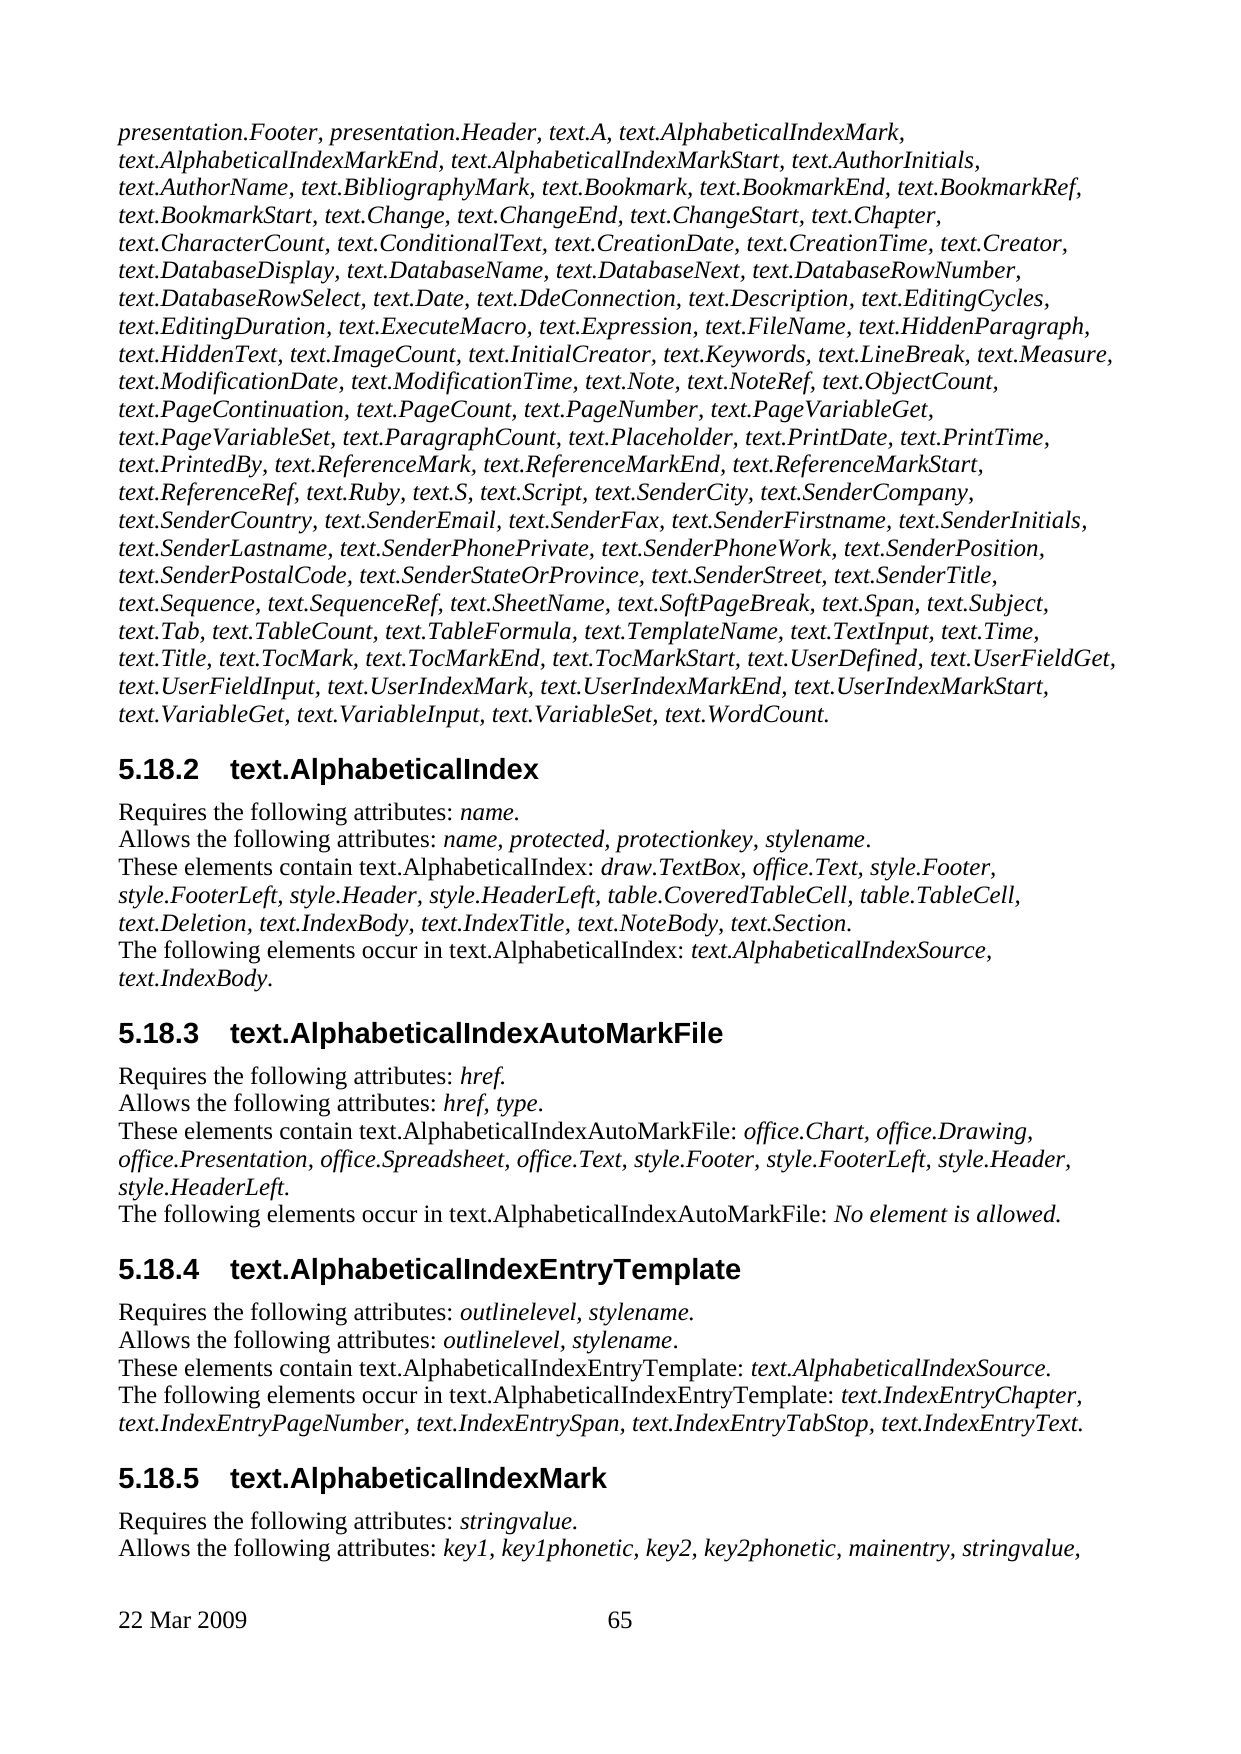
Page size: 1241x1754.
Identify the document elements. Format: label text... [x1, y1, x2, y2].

text Requires the following attributes: stringvalue. [118, 1507, 1122, 1534]
subtitle text.AlphabeticalIndex [118, 753, 1122, 785]
text Allows the following attributes: key1, key1phonetic, key2, key2phonetic, mainentry, stringvalue, [118, 1534, 1122, 1562]
text Allows the following attributes: name, protected, protectionkey, stylename. [118, 826, 1122, 853]
text The following elements occur in text.AlphabeticalIndexAutoMarkFile: No element is allowed. [118, 1200, 1122, 1228]
text These elements contain text.AlphabeticalIndexAutoMarkFile: office.Chart, office.Drawing, office.Presentation, office.Spreadsheet, office.Text, style.Footer, style.FooterLeft, style.Header, style.HeaderLeft. [118, 1117, 1122, 1200]
text Requires the following attributes: href. [118, 1062, 1122, 1089]
text These elements contain text.AlphabeticalIndex: draw.TextBox, office.Text, style.Footer, style.FooterLeft, style.Header, style.HeaderLeft, table.CoveredTableCell, table.TableCell, text.Deletion, text.IndexBody, text.IndexTitle, text.NoteBody, text.Section. [118, 853, 1122, 936]
text Allows the following attributes: outlinelevel, stylename. [118, 1326, 1122, 1354]
text presentation.Footer, presentation.Header, text.A, text.AlphabeticalIndexMark, text.AlphabeticalIndexMarkEnd, text.AlphabeticalIndexMarkStart, text.AuthorInitials, text.AuthorName, text.BibliographyMark, text.Bookmark, text.BookmarkEnd, text.BookmarkRef, text.BookmarkStart, text.Change, text.ChangeEnd, text.ChangeStart, text.Chapter, text.CharacterCount, text.ConditionalText, text.CreationDate, text.CreationTime, text.Creator, text.DatabaseDisplay, text.DatabaseName, text.DatabaseNext, text.DatabaseRowNumber, text.DatabaseRowSelect, text.Date, text.DdeConnection, text.Description, text.EditingCycles, text.EditingDuration, text.ExecuteMacro, text.Expression, text.FileName, text.HiddenParagraph, text.HiddenText, text.ImageCount, text.InitialCreator, text.Keywords, text.LineBreak, text.Measure, text.ModificationDate, text.ModificationTime, text.Note, text.NoteRef, text.ObjectCount, text.PageContinuation, text.PageCount, text.PageNumber, text.PageVariableGet, text.PageVariableSet, text.ParagraphCount, text.Placeholder, text.PrintDate, text.PrintTime, text.PrintedBy, text.ReferenceMark, text.ReferenceMarkEnd, text.ReferenceMarkStart, text.ReferenceRef, text.Ruby, text.S, text.Script, text.SenderCity, text.SenderCompany, text.SenderCountry, text.SenderEmail, text.SenderFax, text.SenderFirstname, text.SenderInitials, text.SenderLastname, text.SenderPhonePrivate, text.SenderPhoneWork, text.SenderPosition, text.SenderPostalCode, text.SenderStateOrProvince, text.SenderStreet, text.SenderTitle, text.Sequence, text.SequenceRef, text.SheetName, text.SoftPageBreak, text.Span, text.Subject, text.Tab, text.TableCount, text.TableFormula, text.TemplateName, text.TextInput, text.Time, text.Title, text.TocMark, text.TocMarkEnd, text.TocMarkStart, text.UserDefined, text.UserFieldGet, text.UserFieldInput, text.UserIndexMark, text.UserIndexMarkEnd, text.UserIndexMarkStart, text.VariableGet, text.VariableInput, text.VariableSet, text.WordCount. [118, 118, 1122, 728]
text These elements contain text.AlphabeticalIndexEntryTemplate: text.AlphabeticalIndexSource. [118, 1354, 1122, 1381]
text Allows the following attributes: href, type. [118, 1089, 1122, 1117]
text Requires the following attributes: outlinelevel, stylename. [118, 1298, 1122, 1326]
text Requires the following attributes: name. [118, 798, 1122, 826]
subtitle text.AlphabeticalIndexMark [118, 1462, 1122, 1494]
text The following elements occur in text.AlphabeticalIndex: text.AlphabeticalIndexSource, text.IndexBody. [118, 936, 1122, 992]
text The following elements occur in text.AlphabeticalIndexEntryTemplate: text.IndexEntryChapter, text.IndexEntryPageNumber, text.IndexEntrySpan, text.IndexEntryTabStop, text.IndexEntryText. [118, 1381, 1122, 1437]
subtitle text.AlphabeticalIndexAutoMarkFile [118, 1017, 1122, 1049]
subtitle text.AlphabeticalIndexEntryTemplate [118, 1253, 1122, 1286]
